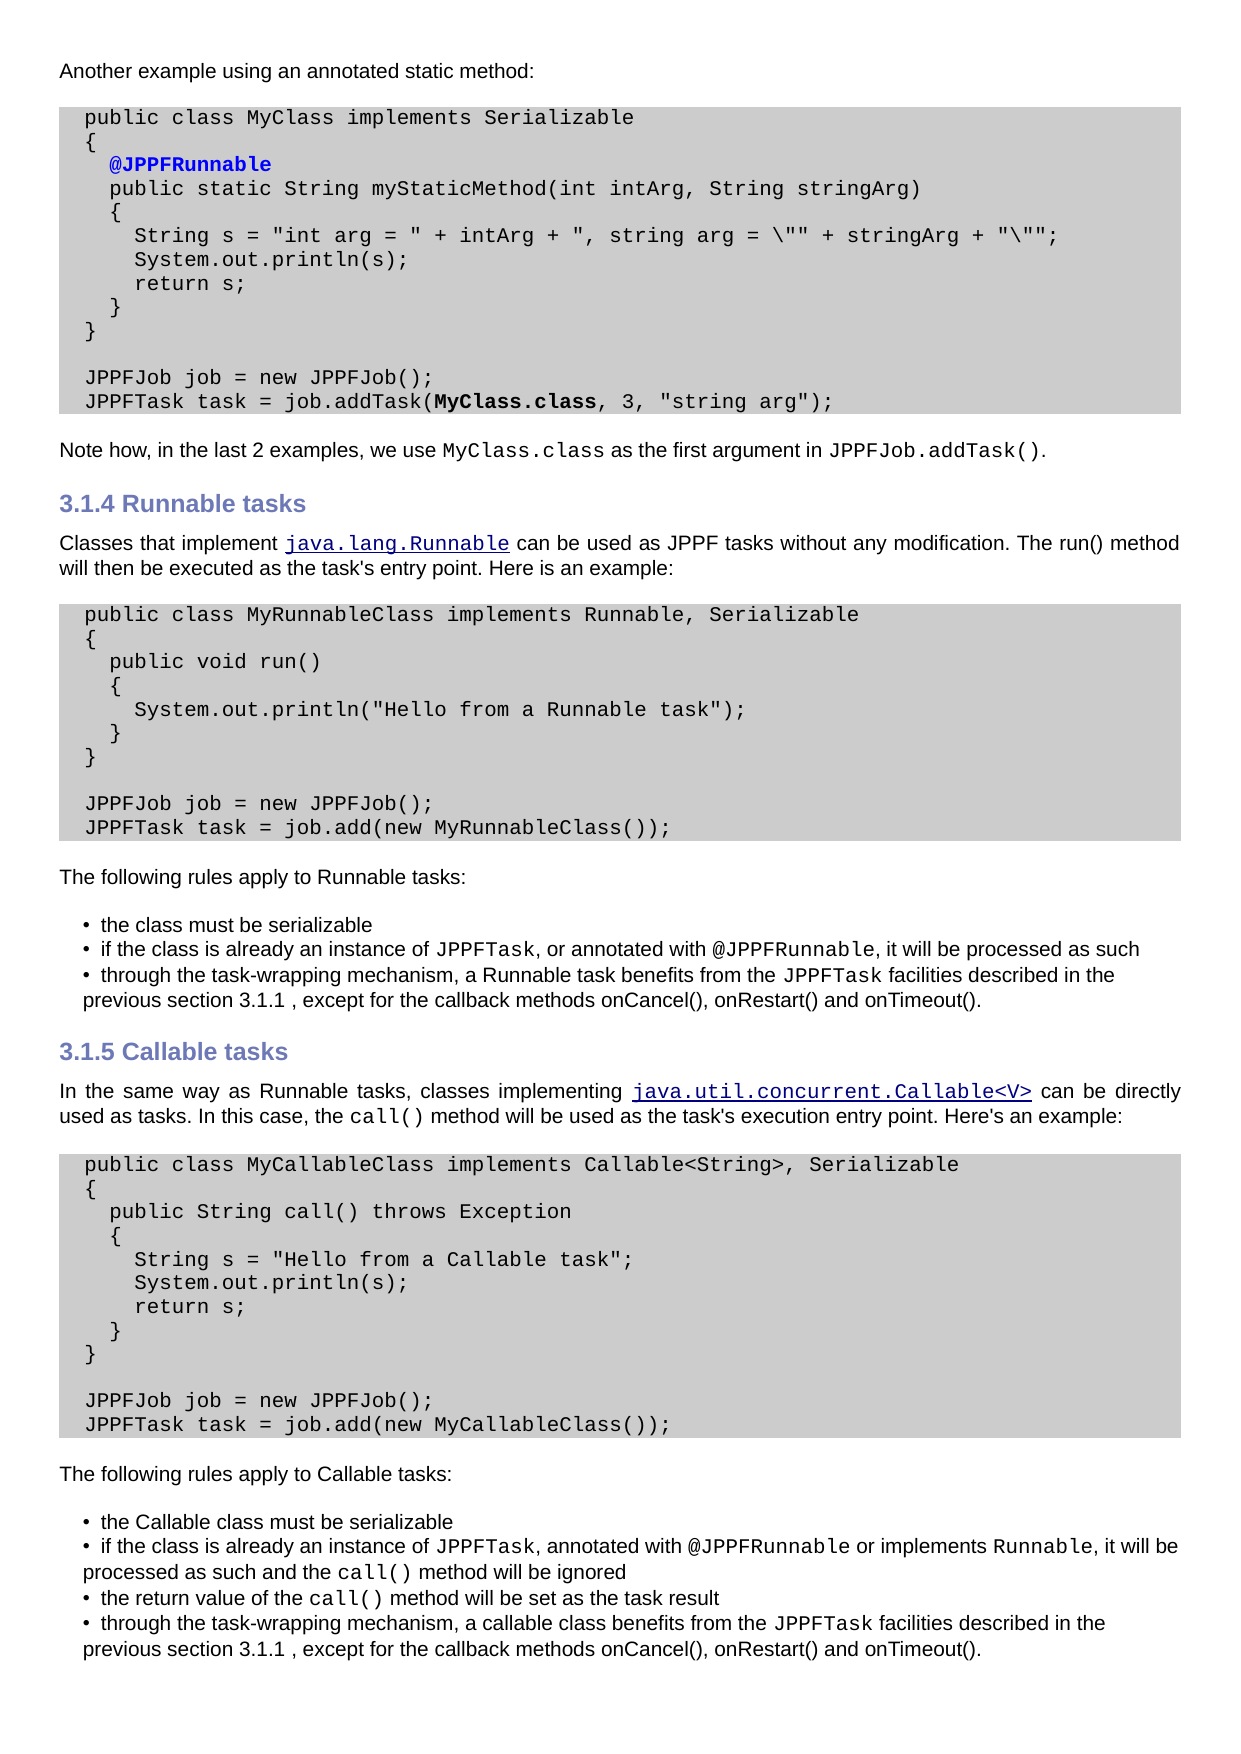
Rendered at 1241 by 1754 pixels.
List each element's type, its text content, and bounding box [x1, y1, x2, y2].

text System.out.println("Hello from a Runnable task"); [59, 699, 1181, 722]
text JPPFTask task = job.add(new MyCallableClass()); [59, 1414, 1181, 1438]
text { [59, 675, 1181, 699]
text public void run() [59, 651, 1181, 675]
text { [59, 131, 1181, 154]
text System.out.println(s); [59, 1272, 1181, 1296]
text JPPFTask task = job.addTask(MyClass.class, 3, "string arg"); [59, 391, 1181, 414]
text public String call() throws Exception [59, 1201, 1181, 1225]
text { [59, 1225, 1181, 1249]
text public class MyCallableClass implements Callable<String>, Serializable [59, 1154, 1181, 1178]
text { [59, 1178, 1181, 1201]
text JPPFJob job = new JPPFJob(); [59, 1391, 1181, 1414]
text } [59, 746, 1181, 770]
text { [59, 628, 1181, 651]
list if the class is already an instance of JPPFTask, annotated with @JPPFRunnable or implements Runnable, it will be processed as such and the call() method will be ignored [83, 1534, 1181, 1585]
text String s = "Hello from a Callable task"; [59, 1249, 1181, 1272]
text } [59, 1343, 1181, 1367]
list the return value of the call() method will be set as the task result [83, 1585, 1181, 1611]
list through the task-wrapping mechanism, a callable class benefits from the JPPFTask facilities described in the previous section 3.1.1 , except for the callback methods onCancel(), onRestart() and onTimeout(). [83, 1611, 1181, 1661]
text { [59, 202, 1181, 225]
text JPPFJob job = new JPPFJob(); [59, 793, 1181, 817]
text public static String myStaticMethod(int intArg, String stringArg) [59, 178, 1181, 202]
text JPPFJob job = new JPPFJob(); [59, 367, 1181, 391]
text JPPFTask task = job.add(new MyRunnableClass()); [59, 817, 1181, 841]
text @JPPFRunnable [59, 154, 1181, 178]
text System.out.println(s); [59, 249, 1181, 272]
text } [59, 296, 1181, 320]
text Note how, in the last 2 examples, we use MyClass.class as the first argument in JPPFJob.addTask(). [59, 438, 1181, 464]
text public class MyRunnableClass implements Runnable, Serializable [59, 604, 1181, 628]
text } [59, 722, 1181, 746]
text In the same way as Runnable tasks, classes implementing java.util.concurrent.Callable<V> can be directly used as tasks. In this case, the call() method will be used as the task's execution entry point. Here's an example: [59, 1078, 1181, 1130]
subtitle Runnable tasks [59, 489, 1181, 518]
text return s; [59, 272, 1181, 296]
subtitle Callable tasks [59, 1037, 1181, 1066]
text } [59, 320, 1181, 343]
list the Callable class must be serializable [83, 1510, 1181, 1534]
text public class MyClass implements Serializable [59, 107, 1181, 131]
list the class must be serializable [83, 912, 1181, 937]
list if the class is already an instance of JPPFTask, or annotated with @JPPFRunnable, it will be processed as such [83, 937, 1181, 962]
text String s = "int arg = " + intArg + ", string arg = \"" + stringArg + "\""; [59, 225, 1181, 249]
text The following rules apply to Callable tasks: [59, 1462, 1181, 1486]
text Another example using an annotated static method: [59, 59, 1181, 83]
text return s; [59, 1296, 1181, 1319]
text Classes that implement java.lang.Runnable can be used as JPPF tasks without any modification. The run() method will then be executed as the task's entry point. Here is an example: [59, 530, 1181, 580]
text } [59, 1319, 1181, 1343]
text The following rules apply to Runnable tasks: [59, 864, 1181, 888]
list through the task-wrapping mechanism, a Runnable task benefits from the JPPFTask facilities described in the previous section 3.1.1 , except for the callback methods onCancel(), onRestart() and onTimeout(). [83, 962, 1181, 1012]
